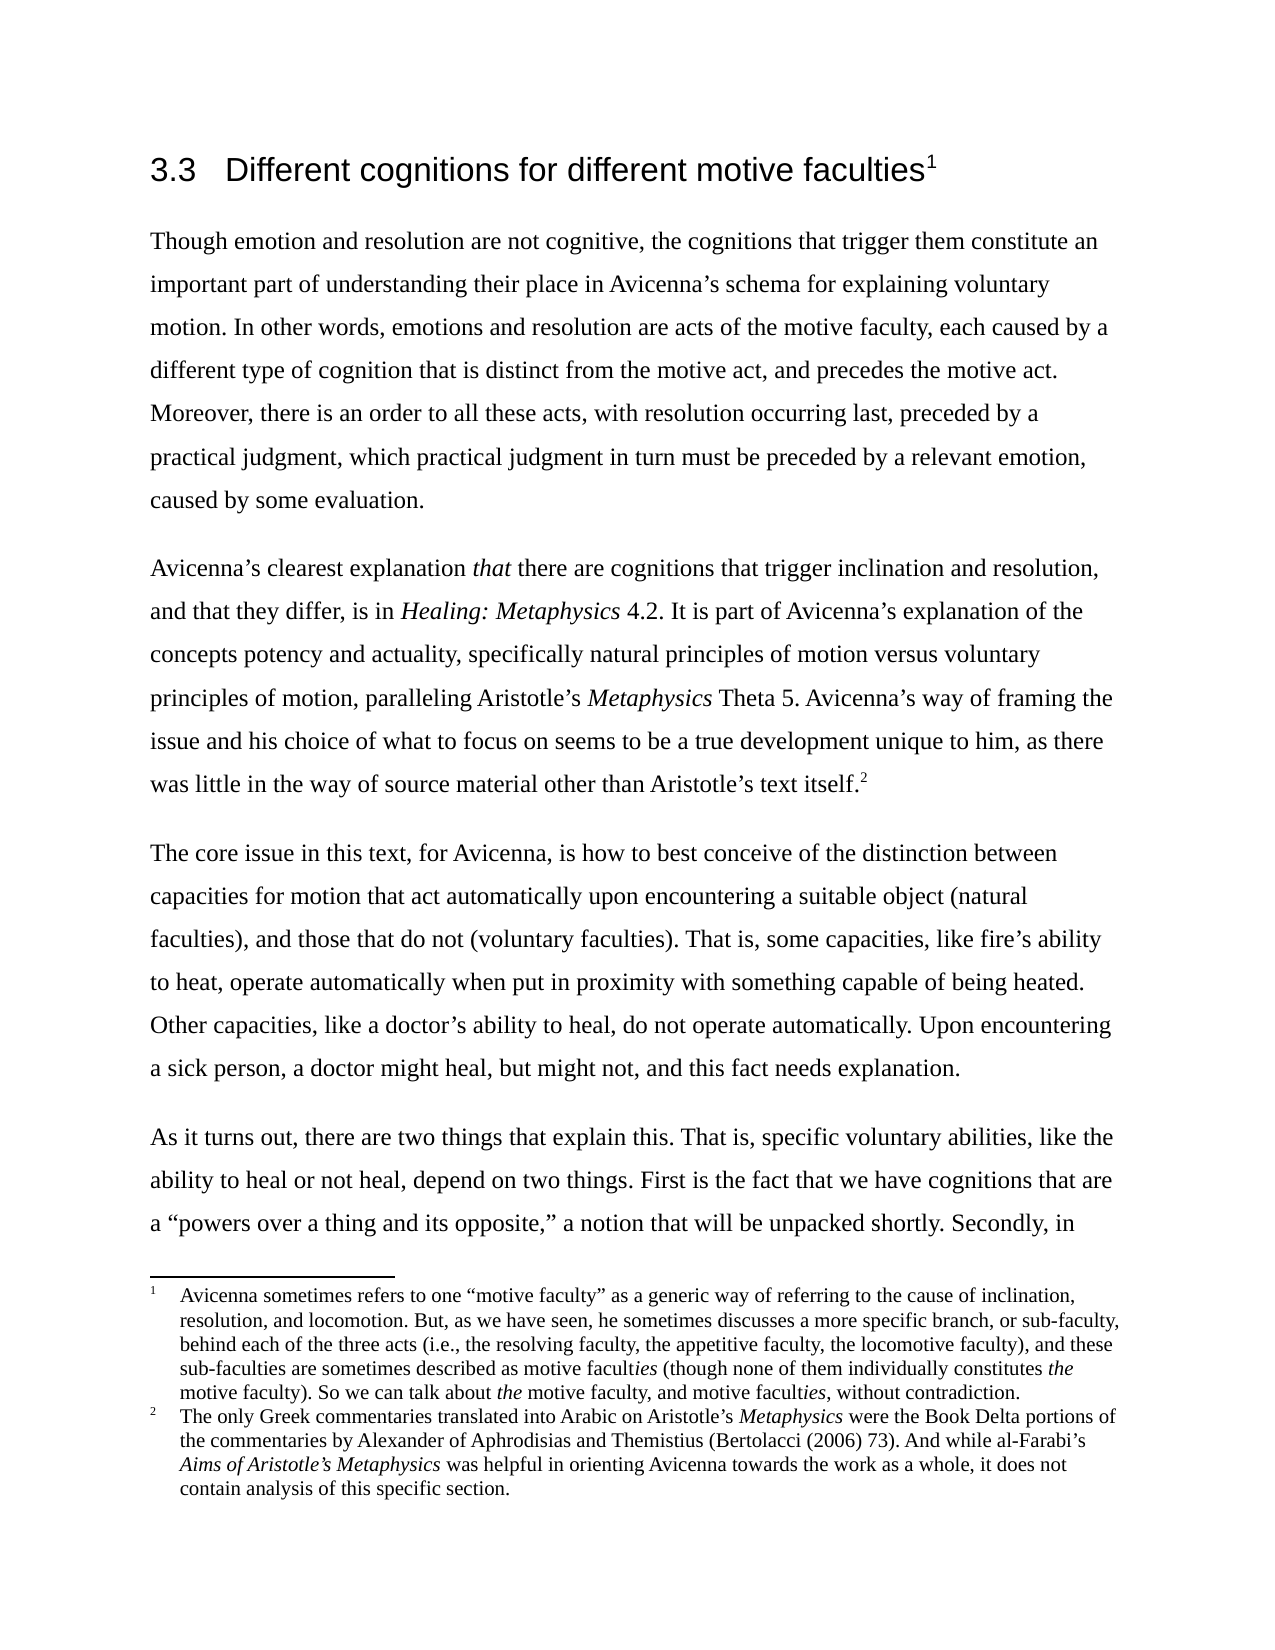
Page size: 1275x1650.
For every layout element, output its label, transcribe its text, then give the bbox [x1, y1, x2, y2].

text As it turns out, there are two things that explain this. That is, specific voluntary abilities, like the ability to heal or not heal, depend on two things. First is the fact that we have cognitions that are a “powers over a thing and its opposite,” a notion that will be unpacked shortly. Secondly, in [150, 1122, 1125, 1237]
text The only Greek commentaries translated into Arabic on Aristotle’s Metaphysics were the Book Delta portions of the commentaries by Alexander of Aphrodisias and Themistius (Bertolacci (2006) 73). And while al-Farabi’s Aims of Aristotle’s Metaphysics was helpful in orienting Avicenna towards the work as a whole, it does not contain analysis of this specific section. [150, 1404, 1125, 1500]
subtitle 3.3 Different cognitions for different motive faculties [150, 150, 1125, 188]
text Avicenna sometimes refers to one “motive faculty” as a generic way of referring to the cause of inclination, resolution, and locomotion. But, as we have seen, he sometimes discusses a more specific branch, or sub-faculty, behind each of the three acts (i.e., the resolving faculty, the appetitive faculty, the locomotive faculty), and these sub-faculties are sometimes described as motive faculties (though none of them individually constitutes the motive faculty). So we can talk about the motive faculty, and motive faculties, without contradiction. [150, 1283, 1125, 1404]
text The core issue in this text, for Avicenna, is how to best conceive of the distinction between capacities for motion that act automatically upon encountering a suitable object (natural faculties), and those that do not (voluntary faculties). That is, some capacities, like fire’s ability to heat, operate automatically when put in proximity with something capable of being heated. Other capacities, like a doctor’s ability to heal, do not operate automatically. Upon encountering a sick person, a doctor might heal, but might not, and this fact needs explanation. [150, 838, 1125, 1082]
text Though emotion and resolution are not cognitive, the cognitions that trigger them constitute an important part of understanding their place in Avicenna’s schema for explaining voluntary motion. In other words, emotions and resolution are acts of the motive faculty, each caused by a different type of cognition that is distinct from the motive act, and precedes the motive act. Moreover, there is an order to all these acts, with resolution occurring last, preceded by a practical judgment, which practical judgment in turn must be preceded by a relevant emotion, caused by some evaluation. [150, 226, 1125, 513]
text Avicenna’s clearest explanation that there are cognitions that trigger inclination and resolution, and that they differ, is in Healing: Metaphysics 4.2. It is part of Avicenna’s explanation of the concepts potency and actuality, specifically natural principles of motion versus voluntary principles of motion, paralleling Aristotle’s Metaphysics Theta 5. Avicenna’s way of framing the issue and his choice of what to focus on seems to be a true development unique to him, as there was little in the way of source material other than Aristotle’s text itself. [150, 553, 1125, 798]
